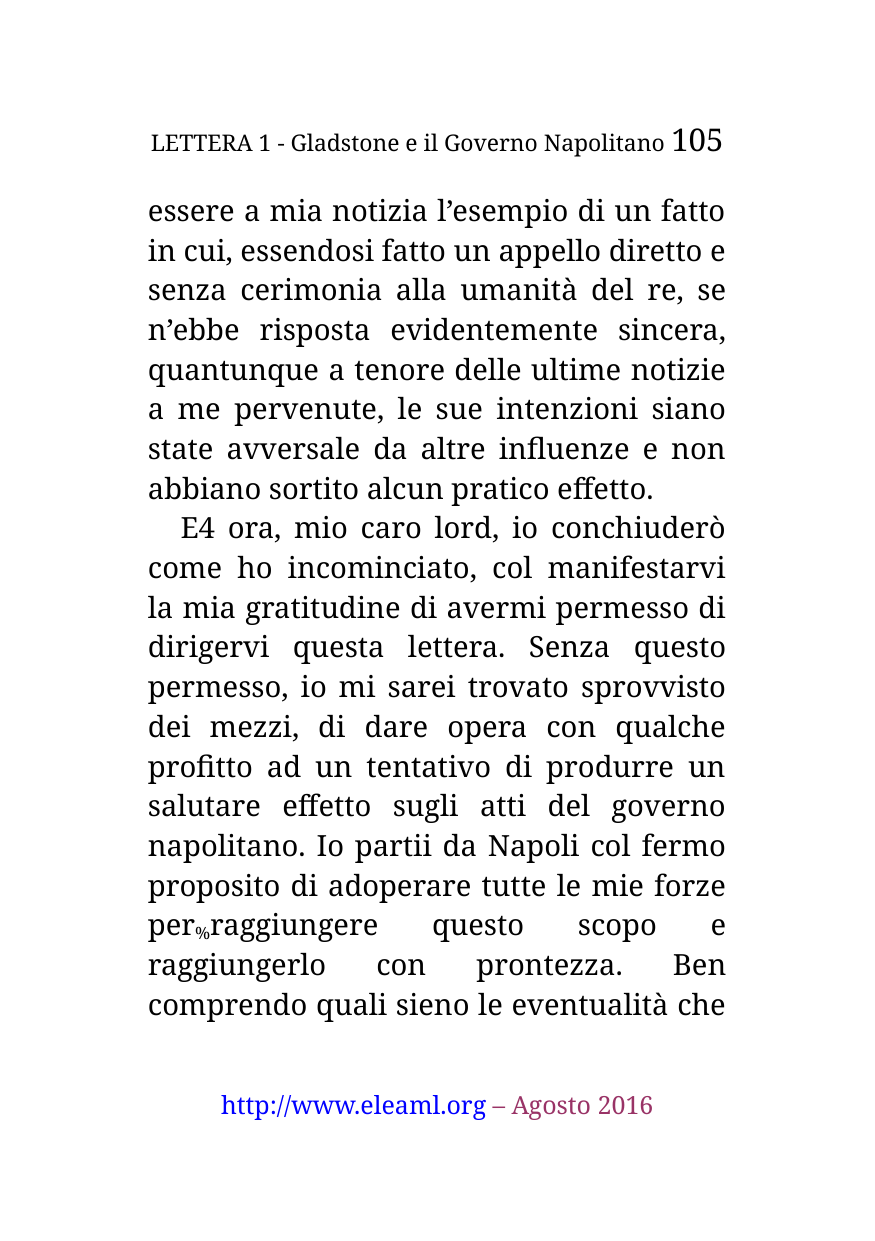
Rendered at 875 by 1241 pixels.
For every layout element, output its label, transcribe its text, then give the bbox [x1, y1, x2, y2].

text E4 ora, mio caro lord, io conchiuderò come ho incominciato, col manifestarvi la mia gratitudine di avermi permesso di dirigervi questa lettera. Senza questo permesso, io mi sarei trovato sprovvisto dei mezzi, di dare opera con qualche profitto ad un tentativo di produrre un salutare effetto sugli atti del governo napolitano. Io partii da Napoli col fermo proposito di adoperare tutte le mie forze per%raggiungere questo scopo e raggiungerlo con prontezza. Ben comprendo quali sieno le eventualità che [148, 508, 726, 1024]
text essere a mia notizia l’esempio di un fatto in cui, essendosi fatto un appello diretto e senza cerimonia alla umanità del re, se n’ebbe risposta evidentemente sincera, quantunque a tenore delle ultime notizie a me pervenute, le sue intenzioni siano state avversale da altre influenze e non abbiano sortito alcun pratico effetto. [148, 190, 726, 508]
